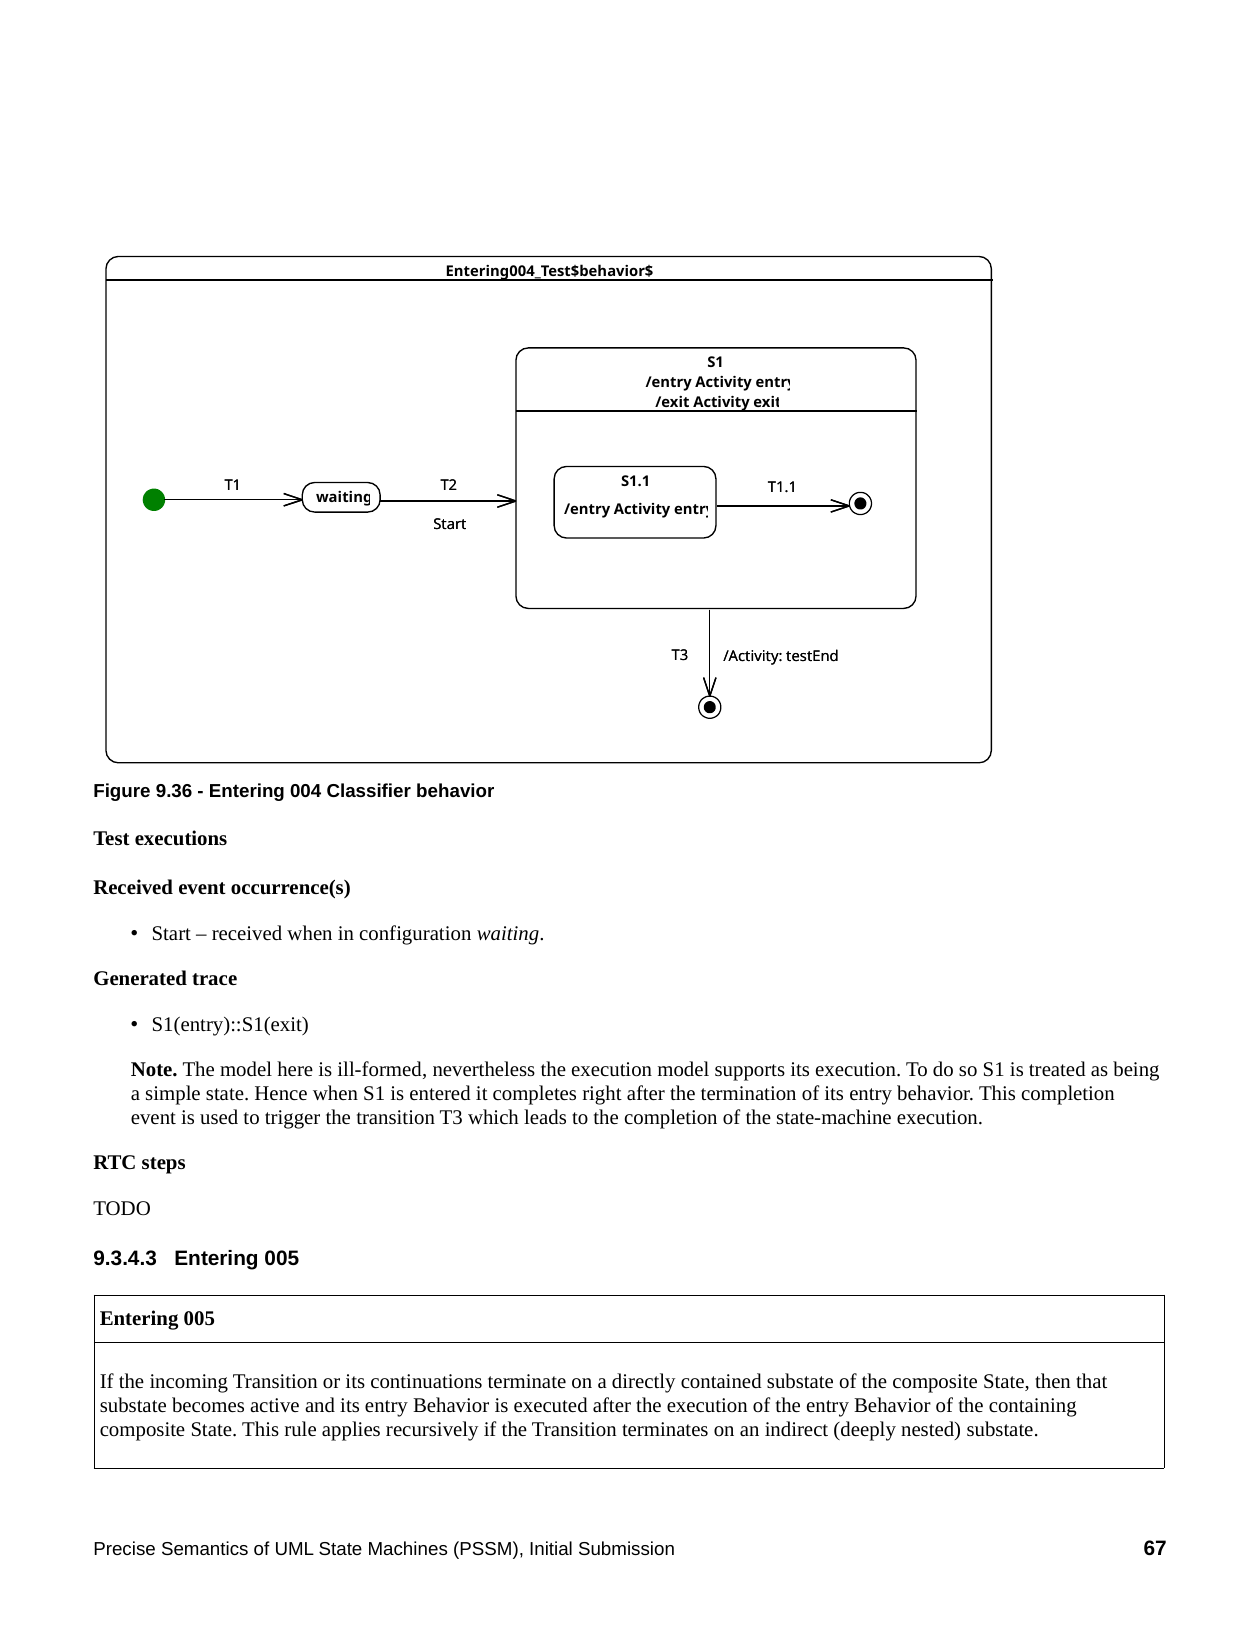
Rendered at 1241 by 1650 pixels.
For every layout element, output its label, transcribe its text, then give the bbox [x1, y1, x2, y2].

text RTC steps [93, 1150, 1164, 1174]
table_cell If the incoming Transition or its continuations terminate on a directly contained substate of the composite State, then that substate becomes active and its entry Behavior is executed after the execution of the entry Behavior of the containing composite State. This rule applies recursively if the Transition terminates on an indirect (deeply nested) substate. [95, 1343, 1164, 1468]
text Generated trace [93, 966, 1164, 990]
subtitle Entering 005 [93, 1244, 1164, 1269]
text Received event occurrence(s) [93, 875, 1164, 899]
text Note. The model here is ill-formed, nevertheless the execution model supports its execution. To do so S1 is treated as being a simple state. Hence when S1 is entered it completes right after the termination of its entry behavior. This completion event is used to trigger the transition T3 which leads to the completion of the state-machine execution. [131, 1057, 1164, 1129]
text TODO [93, 1195, 1164, 1219]
table_header Entering 005 [95, 1296, 1164, 1342]
list S1(entry)::S1(exit) [131, 1011, 1164, 1036]
text Figure 9.36 - Entering 004 Classifier behavior [93, 243, 1006, 802]
list Start – received when in configuration waiting. [131, 920, 1164, 945]
text Test executions [93, 231, 1164, 850]
